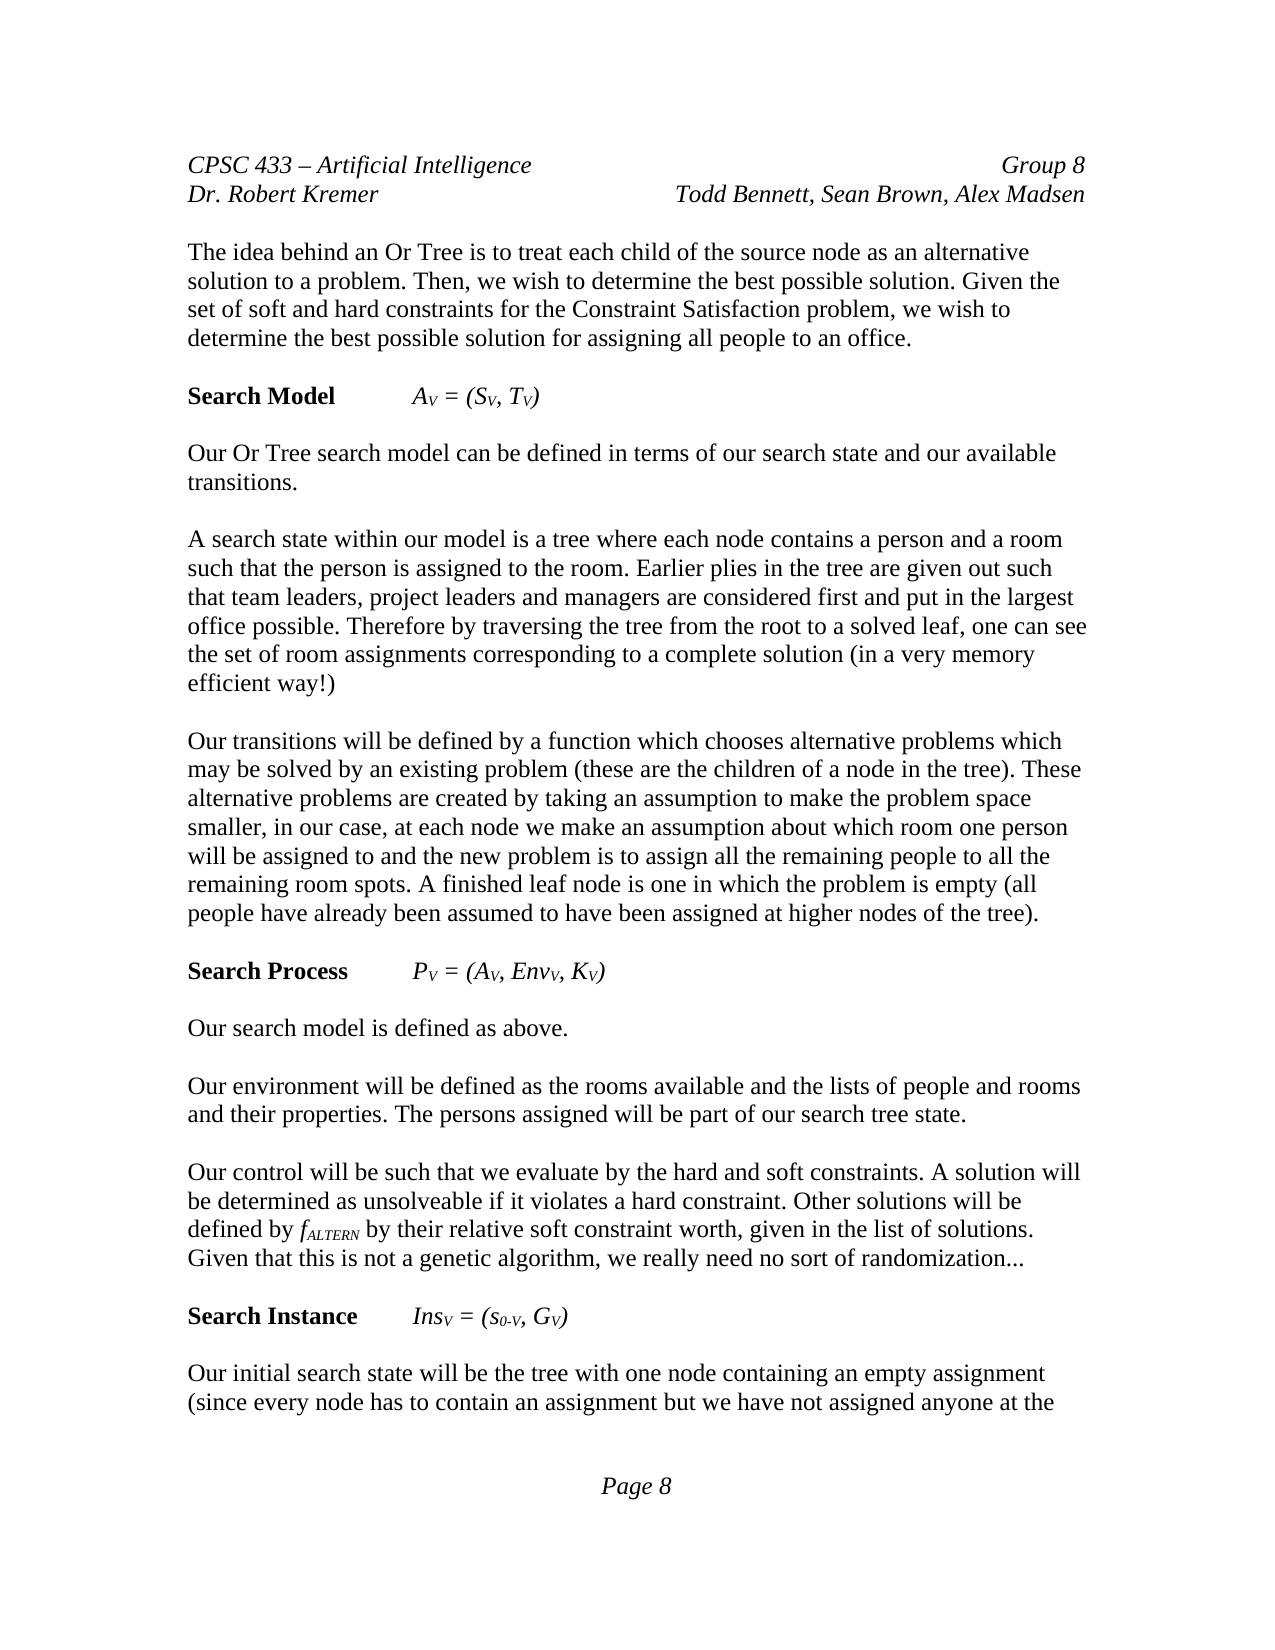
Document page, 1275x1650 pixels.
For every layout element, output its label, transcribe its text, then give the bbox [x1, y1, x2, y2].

text Search Model AV = (SV, TV) [187, 381, 1087, 409]
text Our initial search state will be the tree with one node containing an empty assignment (since every node has to contain an assignment but we have not assigned anyone at the [187, 1358, 1087, 1416]
text Our Or Tree search model can be defined in terms of our search state and our available transitions. [187, 438, 1087, 496]
text Our control will be such that we evaluate by the hard and soft constraints. A solution will be determined as unsolveable if it violates a hard constraint. Other solutions will be defined by fALTERN by their relative soft constraint worth, given in the list of solutions. Given that this is not a genetic algorithm, we really need no sort of randomization... [187, 1157, 1087, 1272]
text Our environment will be defined as the rooms available and the lists of people and rooms and their properties. The persons assigned will be part of our search tree state. [187, 1071, 1087, 1128]
text Our transitions will be defined by a function which chooses alternative problems which may be solved by an existing problem (these are the children of a node in the tree). These alternative problems are created by taking an assumption to make the problem space smaller, in our case, at each node we make an assumption about which room one person will be assigned to and the new problem is to assign all the remaining people to all the remaining room spots. A finished leaf node is one in which the problem is empty (all people have already been assumed to have been assigned at higher nodes of the tree). [187, 726, 1087, 927]
text Our search model is defined as above. [187, 1013, 1087, 1042]
text Search Instance InsV = (s0-V, GV) [187, 1301, 1087, 1329]
text Search Process PV = (AV, EnvV, KV) [187, 956, 1087, 984]
text The idea behind an Or Tree is to treat each child of the source node as an alternative solution to a problem. Then, we wish to determine the best possible solution. Given the set of soft and hard constraints for the Constraint Satisfaction problem, we wish to determine the best possible solution for assigning all people to an office. [187, 237, 1087, 352]
text A search state within our model is a tree where each node contains a person and a room such that the person is assigned to the room. Earlier plies in the tree are given out such that team leaders, project leaders and managers are considered first and put in the largest office possible. Therefore by traversing the tree from the root to a solved leaf, one can see the set of room assignments corresponding to a complete solution (in a very memory efficient way!) [187, 524, 1087, 697]
